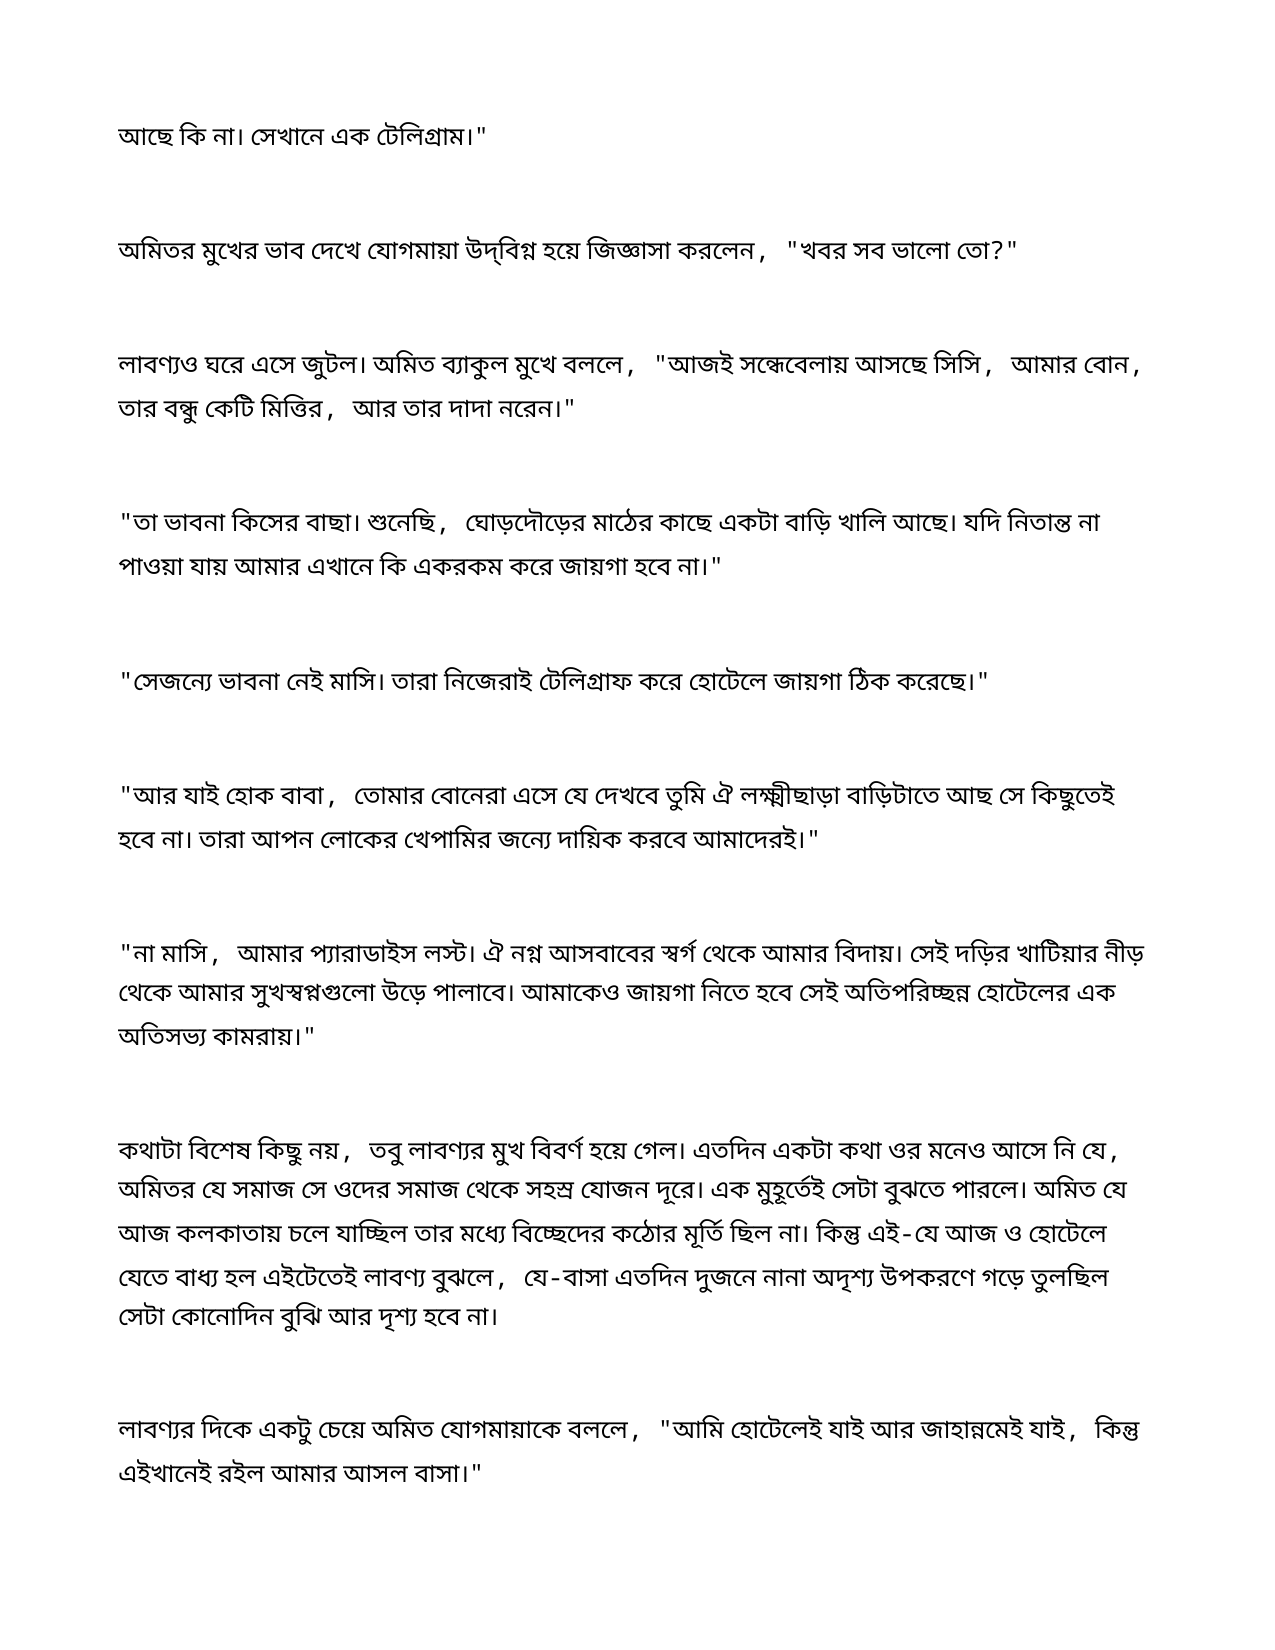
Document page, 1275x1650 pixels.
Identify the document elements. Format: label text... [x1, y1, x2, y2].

text আছে কি না। সেখানে এক টেলিগ্রাম।" [118, 118, 1157, 155]
text "না মাসি, আমার প্যারাডাইস লস্ট। ঐ নগ্ন আসবাবের স্বর্গ থেকে আমার বিদায়। সেই দড়ির খাটিয়ার নীড় থেকে আমার সুখস্বপ্নগুলো উড়ে পালাবে। আমাকেও জায়গা নিতে হবে সেই অতিপরিচ্ছন্ন হোটেলের এক অতিসভ্য কামরায়।" [118, 936, 1157, 1055]
text অমিতর মুখের ভাব দেখে যোগমায়া উদ্‌বিগ্ন হয়ে জিজ্ঞাসা করলেন, "খবর সব ভালো তো?" [118, 232, 1157, 269]
text লাবণ্যর দিকে একটু চেয়ে অমিত যোগমায়াকে বললে, "আমি হোটেলেই যাই আর জাহান্নমেই যাই, কিন্তু এইখানেই রইল আমার আসল বাসা।" [118, 1412, 1157, 1493]
text কথাটা বিশেষ কিছু নয়, তবু লাবণ্যর মুখ বিবর্ণ হয়ে গেল। এতদিন একটা কথা ওর মনেও আসে নি যে, অমিতর যে সমাজ সে ওদের সমাজ থেকে সহস্র যোজন দূরে। এক মুহূর্তেই সেটা বুঝতে পারলে। অমিত যে আজ কলকাতায় চলে যাচ্ছিল তার মধ্যে বিচ্ছেদের কঠোর মূর্তি ছিল না। কিন্তু এই-যে আজ ও হোটেলে যেতে বাধ্য হল এইটেতেই লাবণ্য বুঝলে, যে-বাসা এতদিন দুজনে নানা অদৃশ্য উপকরণে গড়ে তুলছিল সেটা কোনোদিন বুঝি আর দৃশ্য হবে না। [118, 1133, 1157, 1335]
text "আর যাই হোক বাবা, তোমার বোনেরা এসে যে দেখবে তুমি ঐ লক্ষ্মীছাড়া বাড়িটাতে আছ সে কিছুতেই হবে না। তারা আপন লোকের খেপামির জন্যে দায়িক করবে আমাদেরই।" [118, 777, 1157, 858]
text "তা ভাবনা কিসের বাছা। শুনেছি, ঘোড়দৌড়ের মাঠের কাছে একটা বাড়ি খালি আছে। যদি নিতান্ত না পাওয়া যায় আমার এখানে কি একরকম করে জায়গা হবে না।" [118, 505, 1157, 586]
text "সেজন্যে ভাবনা নেই মাসি। তারা নিজেরাই টেলিগ্রাফ করে হোটেলে জায়গা ঠিক করেছে।" [118, 663, 1157, 700]
text লাবণ্যও ঘরে এসে জুটল। অমিত ব্যাকুল মুখে বললে, "আজই সন্ধেবেলায় আসছে সিসি, আমার বোন, তার বন্ধু কেটি মিত্তির, আর তার দাদা নরেন।" [118, 347, 1157, 428]
